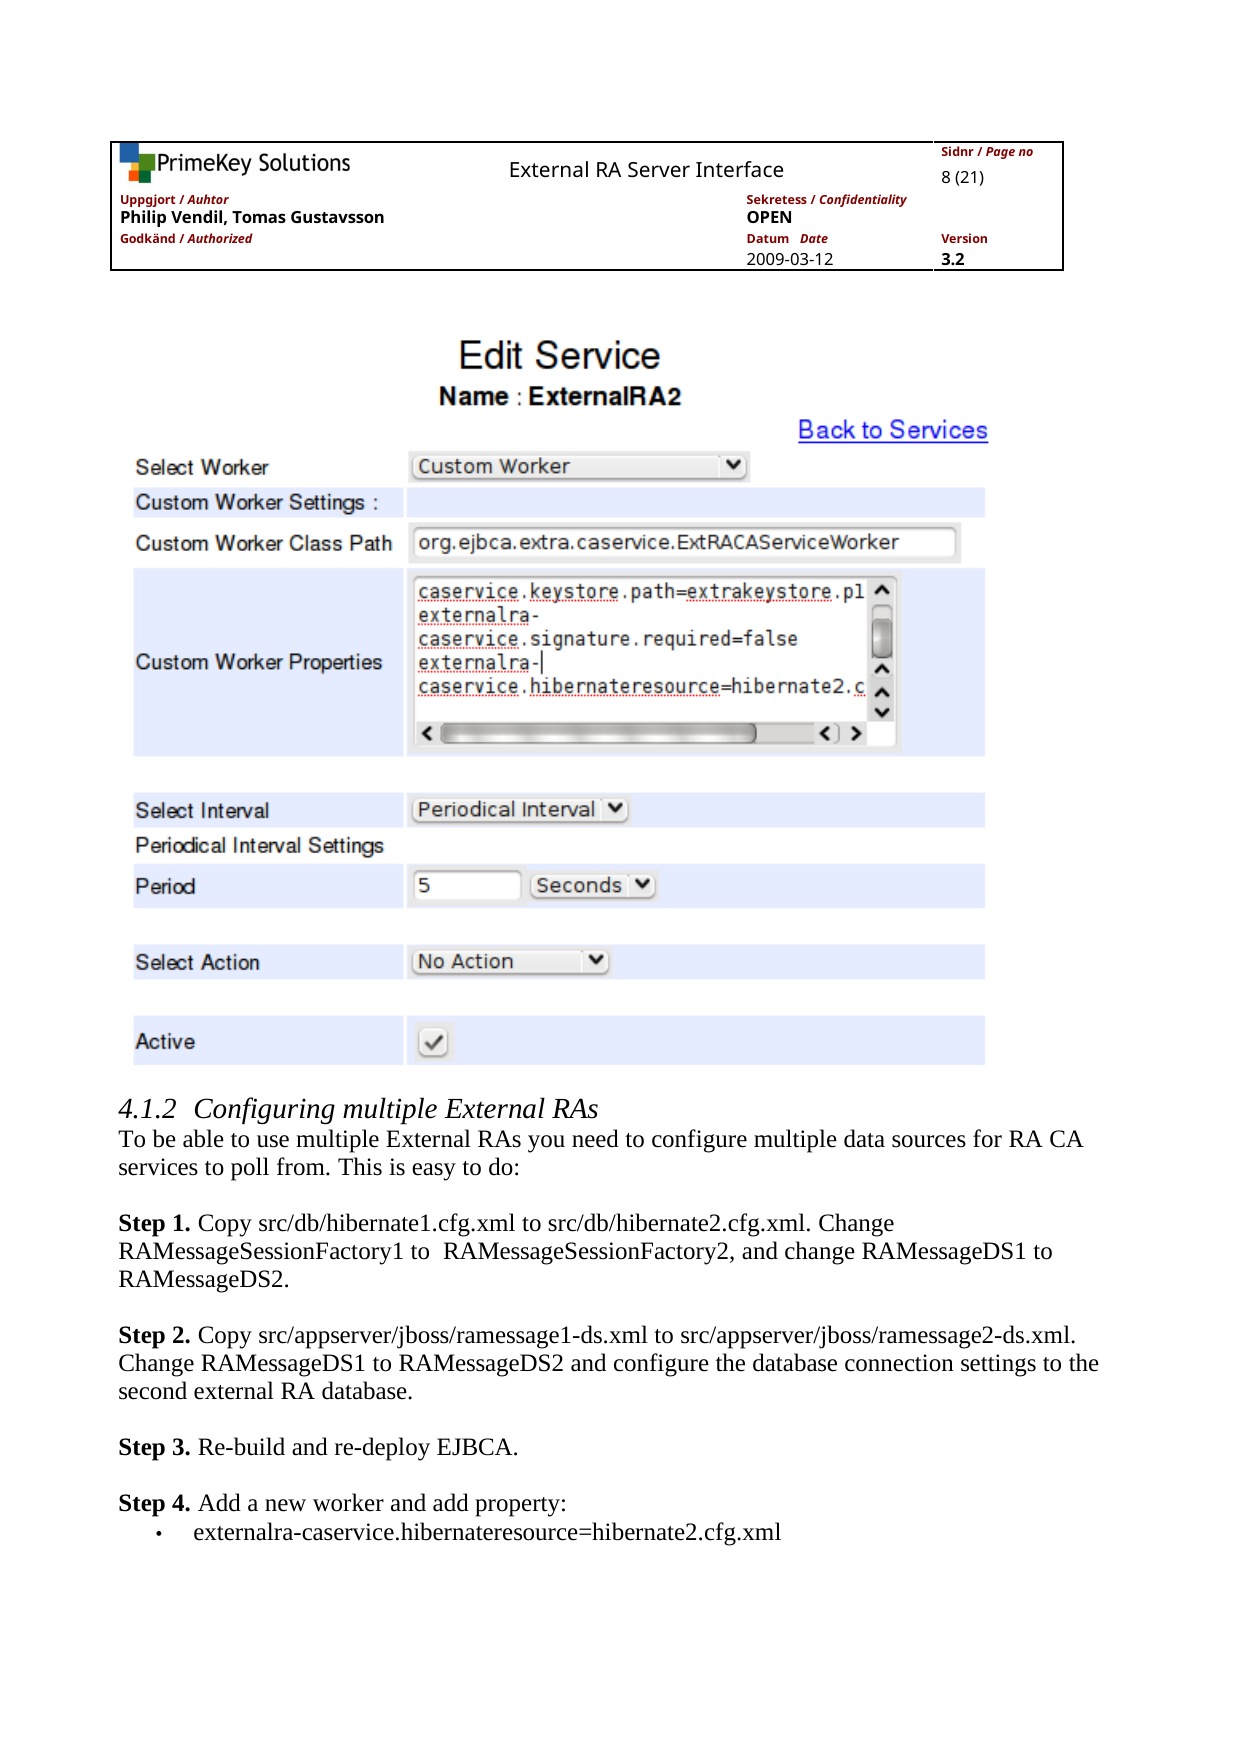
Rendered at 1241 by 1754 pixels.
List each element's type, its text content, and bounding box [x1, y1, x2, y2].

text Step 3. Re-build and re-deploy EJBCA. [118, 1433, 1122, 1461]
text Step 4. Add a new worker and add property: [118, 1489, 1122, 1517]
text Step 1. Copy src/db/hibernate1.cfg.xml to src/db/hibernate2.cfg.xml. Change RAMessageSessionFactory1 to RAMessageSessionFactory2, and change RAMessageDS1 to RAMessageDS2. [118, 1209, 1122, 1293]
text To be able to use multiple External RAs you need to configure multiple data sources for RA CA services to poll from. This is easy to do: [118, 1125, 1122, 1181]
text Step 2. Copy src/appserver/jboss/ramessage1-ds.xml to src/appserver/jboss/ramessage2-ds.xml. Change RAMessageDS1 to RAMessageDS2 and configure the database connection settings to the second external RA database. [118, 1321, 1122, 1405]
subtitle Configuring multiple External RAs [118, 1093, 1122, 1125]
list externalra-caservice.hibernateresource=hibernate2.cfg.xml [156, 1517, 1122, 1545]
picture [118, 328, 994, 1065]
